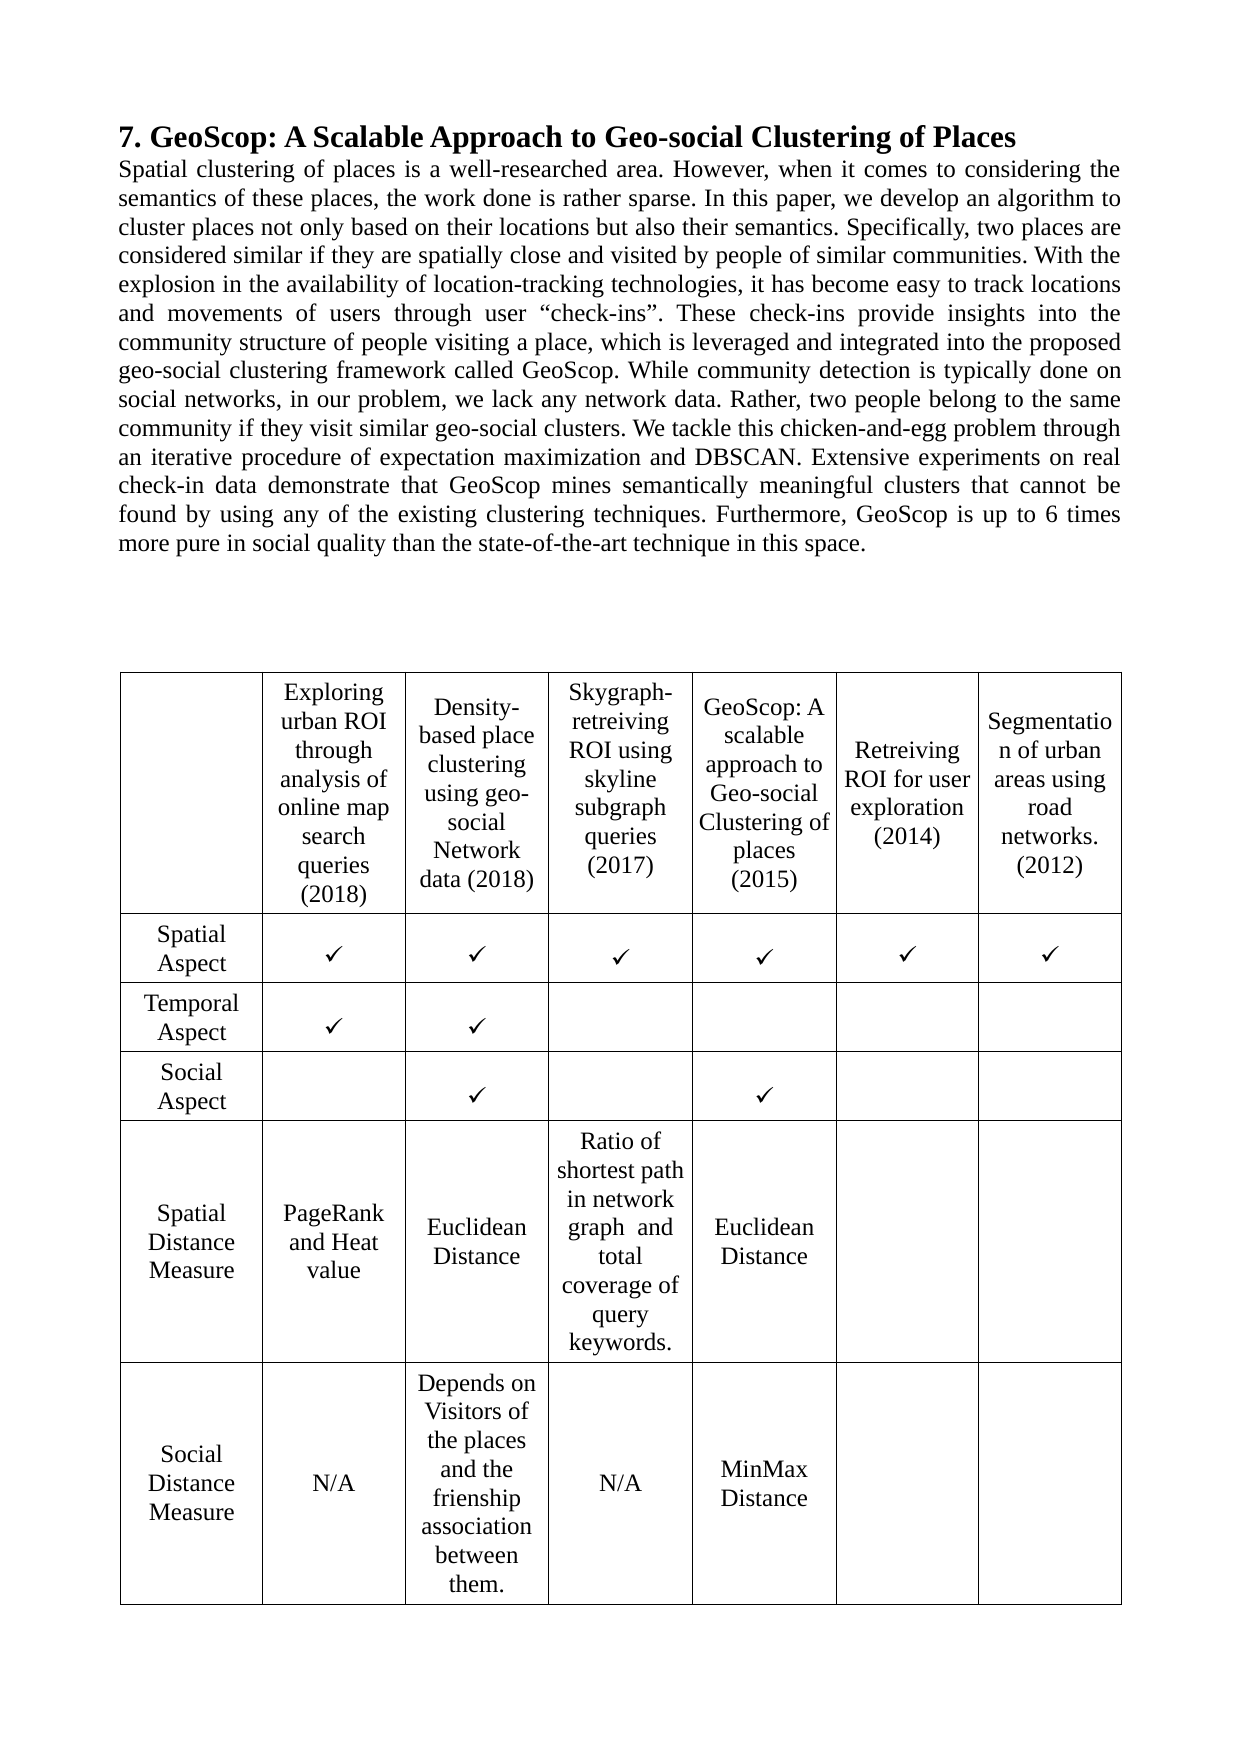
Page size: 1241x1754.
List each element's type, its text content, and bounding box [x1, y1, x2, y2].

table_header Skygraph- retreiving ROI using skyline subgraph queries (2017) [549, 673, 692, 913]
table_cell  [549, 914, 692, 982]
table_cell [263, 1052, 405, 1120]
table_cell PageRank and Heat value [263, 1121, 405, 1362]
table_cell  [406, 983, 548, 1051]
table_cell  [406, 914, 548, 982]
table_cell N/A [549, 1363, 692, 1603]
table_header [121, 673, 262, 913]
table_cell N/A [263, 1363, 405, 1603]
table_header GeoScop: A scalable approach to Geo-social Clustering of places (2015) [693, 673, 836, 913]
table_cell Depends on Visitors of the places and the frienship association between them. [406, 1363, 548, 1603]
table_header Segmentation of urban areas using road networks. (2012) [979, 673, 1121, 913]
table_cell [979, 1052, 1121, 1120]
table_cell Spatial Distance Measure [121, 1121, 262, 1362]
table_header Density-based place clustering using geo-social Network data (2018) [406, 673, 548, 913]
text Spatial clustering of places is a well-researched area. However, when it comes to considering the semantics of these places, the work done is rather sparse. In this paper, we develop an algorithm to cluster places not only based on their locations but also their semantics. Specifically, two places are considered similar if they are spatially close and visited by people of similar communities. With the explosion in the availability of location-tracking technologies, it has become easy to track locations and movements of users through user “check-ins”. These check-ins provide insights into the community structure of people visiting a place, which is leveraged and integrated into the proposed geo-social clustering framework called GeoScop. While community detection is typically done on social networks, in our problem, we lack any network data. Rather, two people belong to the same community if they visit similar geo-social clusters. We tackle this chicken-and-egg problem through an iterative procedure of expectation maximization and DBSCAN. Extensive experiments on real check-in data demonstrate that GeoScop mines semantically meaningful clusters that cannot be found by using any of the existing clustering techniques. Furthermore, GeoScop is up to 6 times more pure in social quality than the state-of-the-art technique in this space. [118, 154, 1122, 557]
text 7. GeoScop: A Scalable Approach to Geo-social Clustering of Places [118, 118, 1122, 154]
table_cell [979, 1363, 1121, 1603]
table_cell [549, 1052, 692, 1120]
table_cell Euclidean Distance [406, 1121, 548, 1362]
table_cell  [263, 914, 405, 982]
table_cell  [263, 983, 405, 1051]
table_cell Spatial Aspect [121, 914, 262, 982]
table_cell  [693, 914, 836, 982]
table_cell Euclidean Distance [693, 1121, 836, 1362]
table_cell  [693, 1052, 836, 1120]
table_cell [837, 1052, 978, 1120]
table_header Retreiving ROI for user exploration (2014) [837, 673, 978, 913]
table_header Exploring urban ROI through analysis of online map search queries (2018) [263, 673, 405, 913]
table_cell  [406, 1052, 548, 1120]
table_cell [979, 983, 1121, 1051]
table_cell Social Aspect [121, 1052, 262, 1120]
table_cell [837, 983, 978, 1051]
table_cell [837, 1363, 978, 1603]
table_cell [693, 983, 836, 1051]
table_cell  [837, 914, 978, 982]
table_cell Ratio of shortest path in network graph and total coverage of query keywords. [549, 1121, 692, 1362]
table_cell [979, 1121, 1121, 1362]
table_cell  [979, 914, 1121, 982]
table_cell MinMax Distance [693, 1363, 836, 1603]
table_cell Social Distance Measure [121, 1363, 262, 1603]
table_cell [837, 1121, 978, 1362]
table_cell Temporal Aspect [121, 983, 262, 1051]
table_cell [549, 983, 692, 1051]
